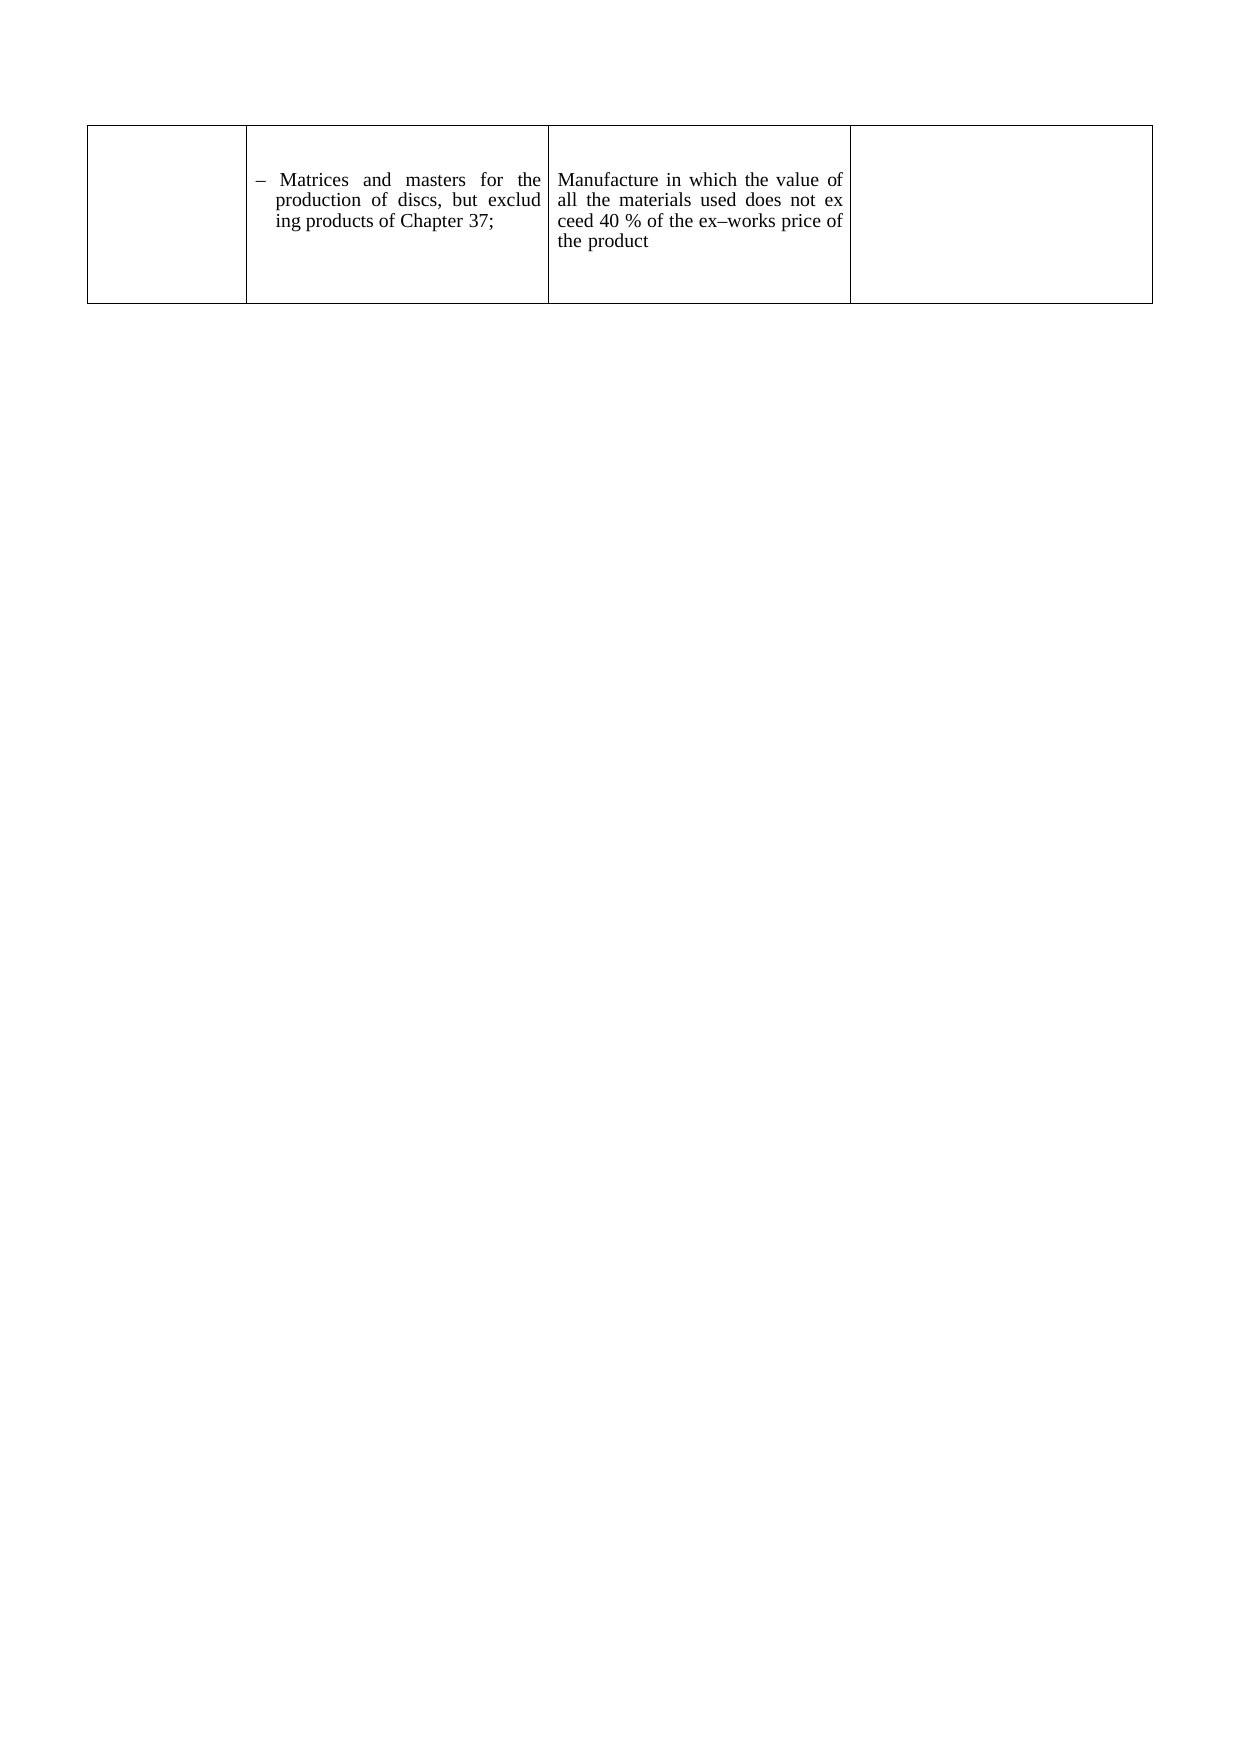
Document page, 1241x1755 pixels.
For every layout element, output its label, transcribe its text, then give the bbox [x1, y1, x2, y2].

table_cell Manufacture in which the value of all the materials used does not ex­ ceed 40 % of the ex–works price of the product [549, 126, 850, 303]
table_cell – Matrices and masters for the production of discs, but exclud­ ing products of Chapter 37; [247, 126, 548, 303]
table_cell [88, 126, 246, 303]
table_cell [851, 126, 1152, 303]
